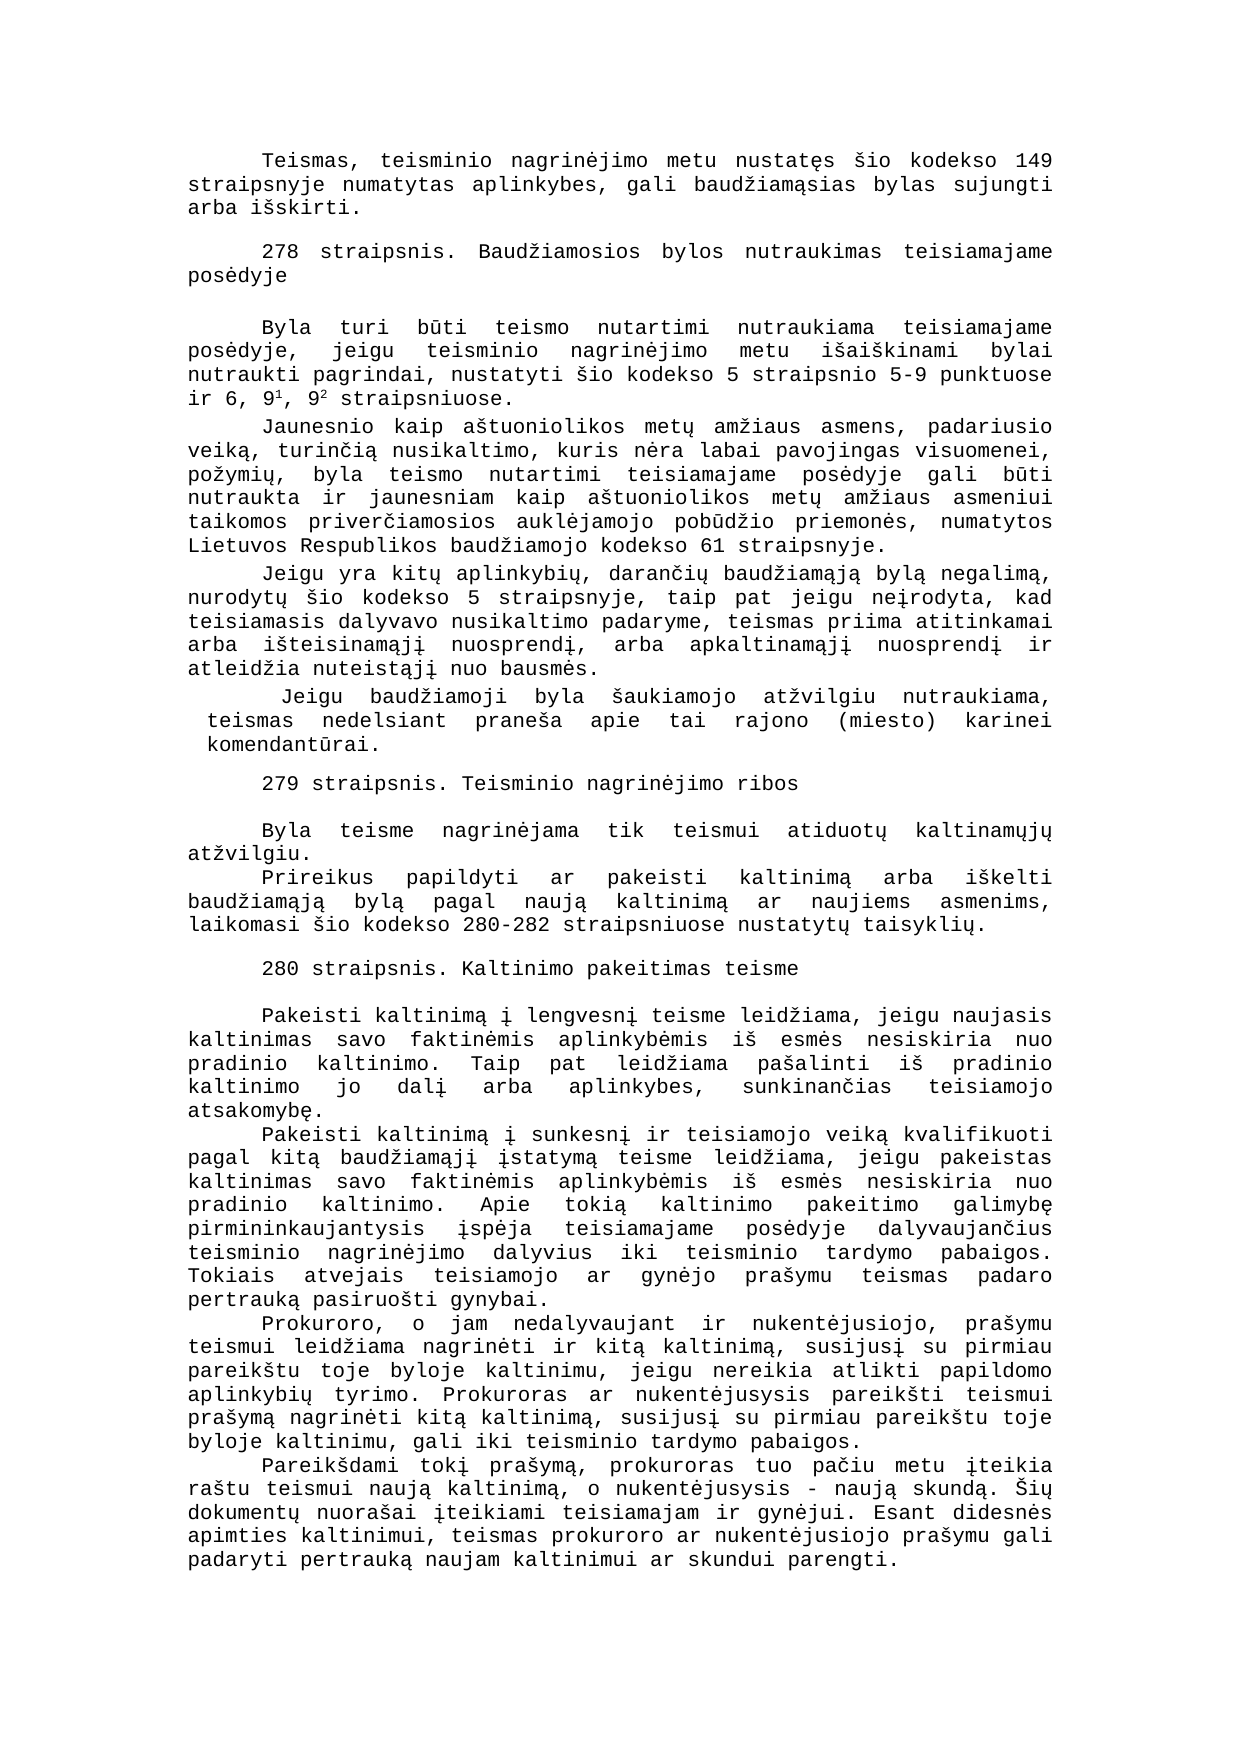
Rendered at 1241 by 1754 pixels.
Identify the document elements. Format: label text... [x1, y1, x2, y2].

text Jeigu yra kitų aplinkybių, darančių baudžiamąją bylą negalimą, nurodytų šio kodekso 5 straipsnyje, taip pat jeigu neįrodyta, kad teisiamasis dalyvavo nusikaltimo padaryme, teismas priima atitinkamai arba išteisinamąjį nuosprendį, arba apkaltinamąjį nuosprendį ir atleidžia nuteistąjį nuo bausmės. [187, 563, 1053, 682]
text 280 straipsnis. Kaltinimo pakeitimas teisme [187, 958, 1053, 982]
text Pakeisti kaltinimą į sunkesnį ir teisiamojo veiką kvalifikuoti pagal kitą baudžiamąjį įstatymą teisme leidžiama, jeigu pakeistas kaltinimas savo faktinėmis aplinkybėmis iš esmės nesiskiria nuo pradinio kaltinimo. Apie tokią kaltinimo pakeitimo galimybę pirmininkaujantysis įspėja teisiamajame posėdyje dalyvaujančius teisminio nagrinėjimo dalyvius iki teisminio tardymo pabaigos. Tokiais atvejais teisiamojo ar gynėjo prašymu teismas padaro pertrauką pasiruošti gynybai. [187, 1123, 1053, 1313]
text Byla turi būti teismo nutartimi nutraukiama teisiamajame posėdyje, jeigu teisminio nagrinėjimo metu išaiškinami bylai nutraukti pagrindai, nustatyti šio kodekso 5 straipsnio 5-9 punktuose ir 6, 91, 92 straipsniuose. [187, 317, 1053, 411]
text Jaunesnio kaip aštuoniolikos metų amžiaus asmens, padariusio veiką, turinčią nusikaltimo, kuris nėra labai pavojingas visuomenei, požymių, byla teismo nutartimi teisiamajame posėdyje gali būti nutraukta ir jaunesniam kaip aštuoniolikos metų amžiaus asmeniui taikomos priverčiamosios auklėjamojo pobūdžio priemonės, numatytos Lietuvos Respublikos baudžiamojo kodekso 61 straipsnyje. [187, 416, 1053, 558]
text Prokuroro, o jam nedalyvaujant ir nukentėjusiojo, prašymu teismui leidžiama nagrinėti ir kitą kaltinimą, susijusį su pirmiau pareikštu toje byloje kaltinimu, jeigu nereikia atlikti papildomo aplinkybių tyrimo. Prokuroras ar nukentėjusysis pareikšti teismui prašymą nagrinėti kitą kaltinimą, susijusį su pirmiau pareikštu toje byloje kaltinimu, gali iki teisminio tardymo pabaigos. [187, 1313, 1053, 1454]
text Teismas, teisminio nagrinėjimo metu nustatęs šio kodekso 149 straipsnyje numatytas aplinkybes, gali baudžiamąsias bylas sujungti arba išskirti. [187, 150, 1053, 221]
text Pakeisti kaltinimą į lengvesnį teisme leidžiama, jeigu naujasis kaltinimas savo faktinėmis aplinkybėmis iš esmės nesiskiria nuo pradinio kaltinimo. Taip pat leidžiama pašalinti iš pradinio kaltinimo jo dalį arba aplinkybes, sunkinančias teisiamojo atsakomybę. [187, 1005, 1053, 1123]
text 278 straipsnis. Baudžiamosios bylos nutraukimas teisiamajame posėdyje [187, 241, 1053, 288]
text Pareikšdami tokį prašymą, prokuroras tuo pačiu metu įteikia raštu teismui naują kaltinimą, o nukentėjusysis - naują skundą. Šių dokumentų nuorašai įteikiami teisiamajam ir gynėjui. Esant didesnės apimties kaltinimui, teismas prokuroro ar nukentėjusiojo prašymu gali padaryti pertrauką naujam kaltinimui ar skundui parengti. [187, 1454, 1053, 1573]
text 279 straipsnis. Teisminio nagrinėjimo ribos [187, 772, 1053, 796]
text Jeigu baudžiamoji byla šaukiamojo atžvilgiu nutraukiama, teismas nedelsiant praneša apie tai rajono (miesto) karinei komendantūrai. [206, 687, 1053, 757]
text Byla teisme nagrinėjama tik teismui atiduotų kaltinamųjų atžvilgiu. [187, 820, 1053, 867]
text Prireikus papildyti ar pakeisti kaltinimą arba iškelti baudžiamąją bylą pagal naują kaltinimą ar naujiems asmenims, laikomasi šio kodekso 280-282 straipsniuose nustatytų taisyklių. [187, 867, 1053, 938]
